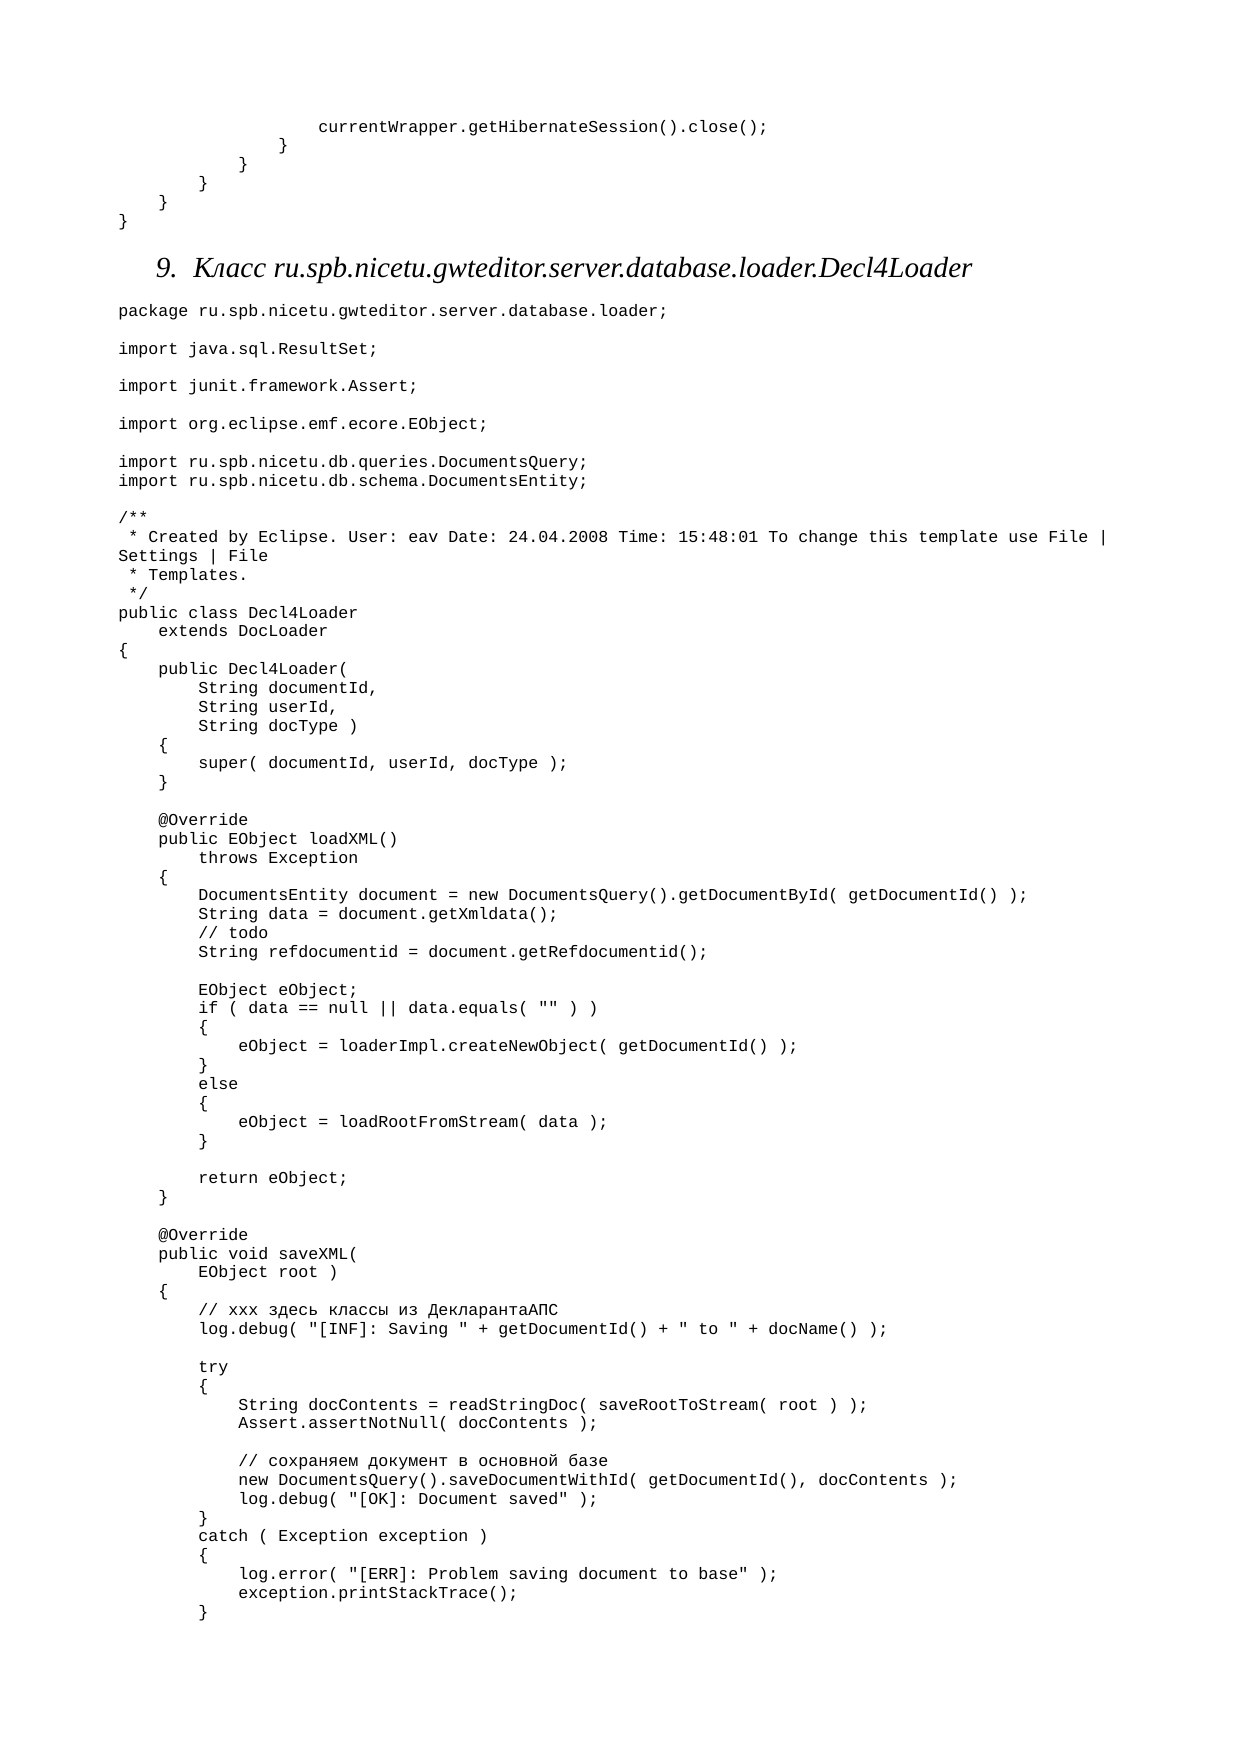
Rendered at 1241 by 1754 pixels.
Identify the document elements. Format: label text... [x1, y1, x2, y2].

text EObject eObject; [118, 981, 1122, 1000]
text } [118, 1603, 1122, 1622]
text package ru.spb.nicetu.gwteditor.server.database.loader; [118, 302, 1122, 321]
text throws Exception [118, 849, 1122, 868]
text eObject = loadRootFromStream( data ); [118, 1113, 1122, 1132]
text public class Decl4Loader [118, 604, 1122, 623]
text log.debug( "[INF]: Saving " + getDocumentId() + " to " + docName() ); [118, 1321, 1122, 1339]
text { [118, 736, 1122, 755]
text { [118, 642, 1122, 661]
text { [118, 1377, 1122, 1396]
text try [118, 1358, 1122, 1377]
text @Override [118, 812, 1122, 830]
text import ru.spb.nicetu.db.queries.DocumentsQuery; [118, 453, 1122, 472]
text } [118, 1189, 1122, 1207]
text } [118, 774, 1122, 793]
text } [118, 1509, 1122, 1528]
text } [118, 212, 1122, 231]
text import java.sql.ResultSet; [118, 340, 1122, 359]
text public Decl4Loader( [118, 661, 1122, 679]
text { [118, 868, 1122, 887]
text super( documentId, userId, docType ); [118, 755, 1122, 774]
text new DocumentsQuery().saveDocumentWithId( getDocumentId(), docContents ); [118, 1471, 1122, 1490]
text import org.eclipse.emf.ecore.EObject; [118, 416, 1122, 434]
text Assert.assertNotNull( docContents ); [118, 1415, 1122, 1434]
text { [118, 1019, 1122, 1038]
text String documentId, [118, 679, 1122, 698]
text * Created by Eclipse. User: eav Date: 24.04.2008 Time: 15:48:01 To change this template use File | Settings | File [118, 529, 1122, 566]
text extends DocLoader [118, 623, 1122, 642]
text import ru.spb.nicetu.db.schema.DocumentsEntity; [118, 472, 1122, 491]
text } [118, 137, 1122, 156]
text { [118, 1094, 1122, 1113]
text // todo [118, 925, 1122, 943]
text // xxx здесь классы из ДекларантаАПС [118, 1302, 1122, 1321]
text // сохраняем документ в основной базе [118, 1453, 1122, 1471]
text @Override [118, 1226, 1122, 1245]
text String refdocumentid = document.getRefdocumentid(); [118, 943, 1122, 962]
text import junit.framework.Assert; [118, 378, 1122, 397]
text log.error( "[ERR]: Problem saving document to base" ); [118, 1566, 1122, 1584]
text } [118, 193, 1122, 212]
text currentWrapper.getHibernateSession().close(); [118, 118, 1122, 137]
list Класс ru.spb.nicetu.gwteditor.server.database.loader.Decl4Loader [156, 250, 1122, 284]
text log.debug( "[OK]: Document saved" ); [118, 1490, 1122, 1509]
text eObject = loaderImpl.createNewObject( getDocumentId() ); [118, 1038, 1122, 1057]
text String userId, [118, 698, 1122, 717]
text } [118, 156, 1122, 175]
text } [118, 175, 1122, 193]
text return eObject; [118, 1170, 1122, 1189]
text String docContents = readStringDoc( saveRootToStream( root ) ); [118, 1396, 1122, 1415]
text if ( data == null || data.equals( "" ) ) [118, 1000, 1122, 1019]
text exception.printStackTrace(); [118, 1584, 1122, 1603]
text catch ( Exception exception ) [118, 1528, 1122, 1547]
text /** [118, 510, 1122, 529]
text { [118, 1547, 1122, 1566]
text } [118, 1132, 1122, 1151]
text public EObject loadXML() [118, 830, 1122, 849]
text String data = document.getXmldata(); [118, 906, 1122, 925]
text { [118, 1283, 1122, 1302]
text DocumentsEntity document = new DocumentsQuery().getDocumentById( getDocumentId() ); [118, 887, 1122, 906]
text else [118, 1076, 1122, 1094]
text EObject root ) [118, 1264, 1122, 1283]
text public void saveXML( [118, 1245, 1122, 1264]
text * Templates. [118, 566, 1122, 585]
text } [118, 1057, 1122, 1076]
text String docType ) [118, 717, 1122, 736]
text */ [118, 585, 1122, 604]
